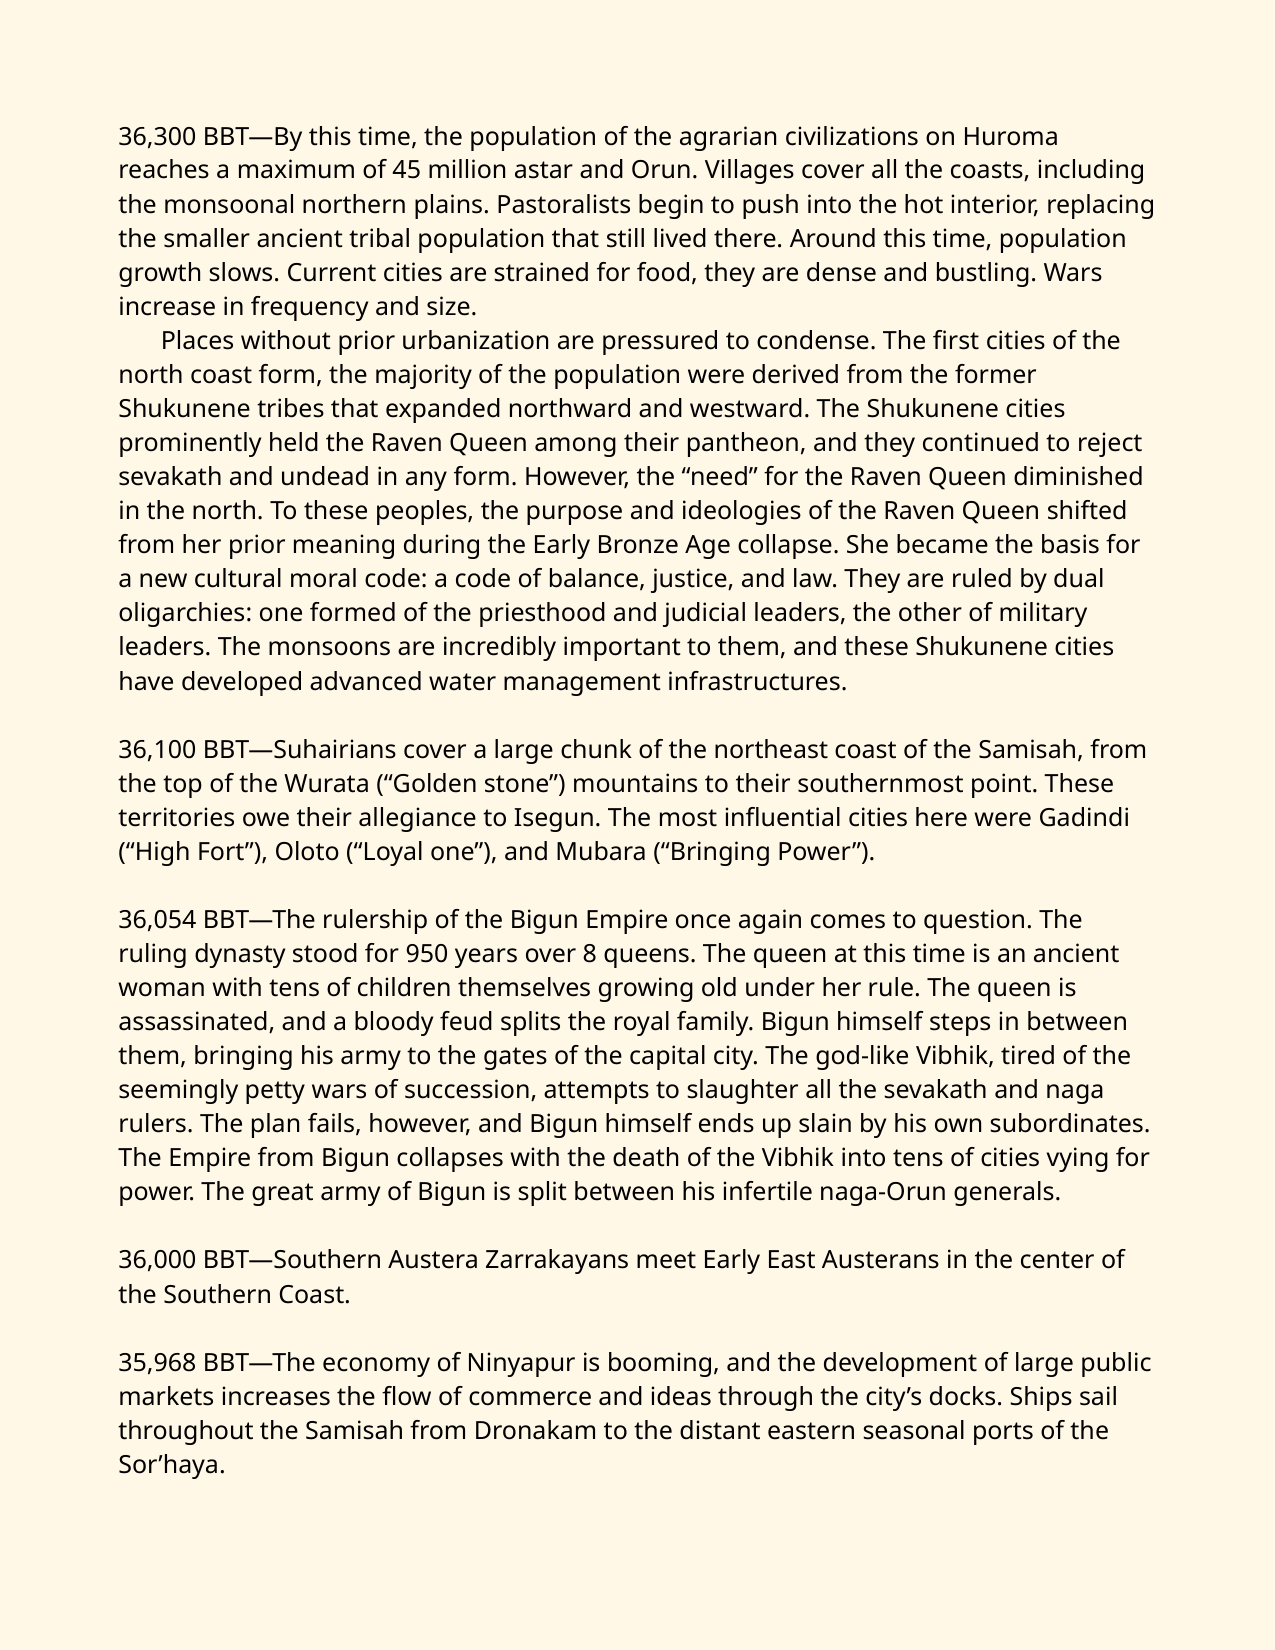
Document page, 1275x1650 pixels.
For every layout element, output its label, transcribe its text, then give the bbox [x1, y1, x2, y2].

text 36,100 BBT—Suhairians cover a large chunk of the northeast coast of the Samisah, from the top of the Wurata (“Golden stone”) mountains to their southernmost point. These territories owe their allegiance to Isegun. The most influential cities here were Gadindi (“High Fort”), Oloto (“Loyal one”), and Mubara (“Bringing Power”). [118, 731, 1157, 867]
text 35,968 BBT—The economy of Ninyapur is booming, and the development of large public markets increases the flow of commerce and ideas through the city’s docks. Ships sail throughout the Samisah from Dronakam to the distant eastern seasonal ports of the Sor’haya. [118, 1344, 1157, 1481]
text Places without prior urbanization are pressured to condense. The first cities of the north coast form, the majority of the population were derived from the former Shukunene tribes that expanded northward and westward. The Shukunene cities prominently held the Raven Queen among their pantheon, and they continued to reject sevakath and undead in any form. However, the “need” for the Raven Queen diminished in the north. To these peoples, the purpose and ideologies of the Raven Queen shifted from her prior meaning during the Early Bronze Age collapse. She became the basis for a new cultural moral code: a code of balance, justice, and law. They are ruled by dual oligarchies: one formed of the priesthood and judicial leaders, the other of military leaders. The monsoons are incredibly important to them, and these Shukunene cities have developed advanced water management infrastructures. [118, 322, 1157, 697]
text 36,000 BBT—Southern Austera Zarrakayans meet Early East Austerans in the center of the Southern Coast. [118, 1242, 1157, 1310]
text 36,300 BBT—By this time, the population of the agrarian civilizations on Huroma reaches a maximum of 45 million astar and Orun. Villages cover all the coasts, including the monsoonal northern plains. Pastoralists begin to push into the hot interior, replacing the smaller ancient tribal population that still lived there. Around this time, population growth slows. Current cities are strained for food, they are dense and bustling. Wars increase in frequency and size. [118, 118, 1157, 322]
text 36,054 BBT—The rulership of the Bigun Empire once again comes to question. The ruling dynasty stood for 950 years over 8 queens. The queen at this time is an ancient woman with tens of children themselves growing old under her rule. The queen is assassinated, and a bloody feud splits the royal family. Bigun himself steps in between them, bringing his army to the gates of the capital city. The god-like Vibhik, tired of the seemingly petty wars of succession, attempts to slaughter all the sevakath and naga rulers. The plan fails, however, and Bigun himself ends up slain by his own subordinates. The Empire from Bigun collapses with the death of the Vibhik into tens of cities vying for power. The great army of Bigun is split between his infertile naga-Orun generals. [118, 902, 1157, 1208]
